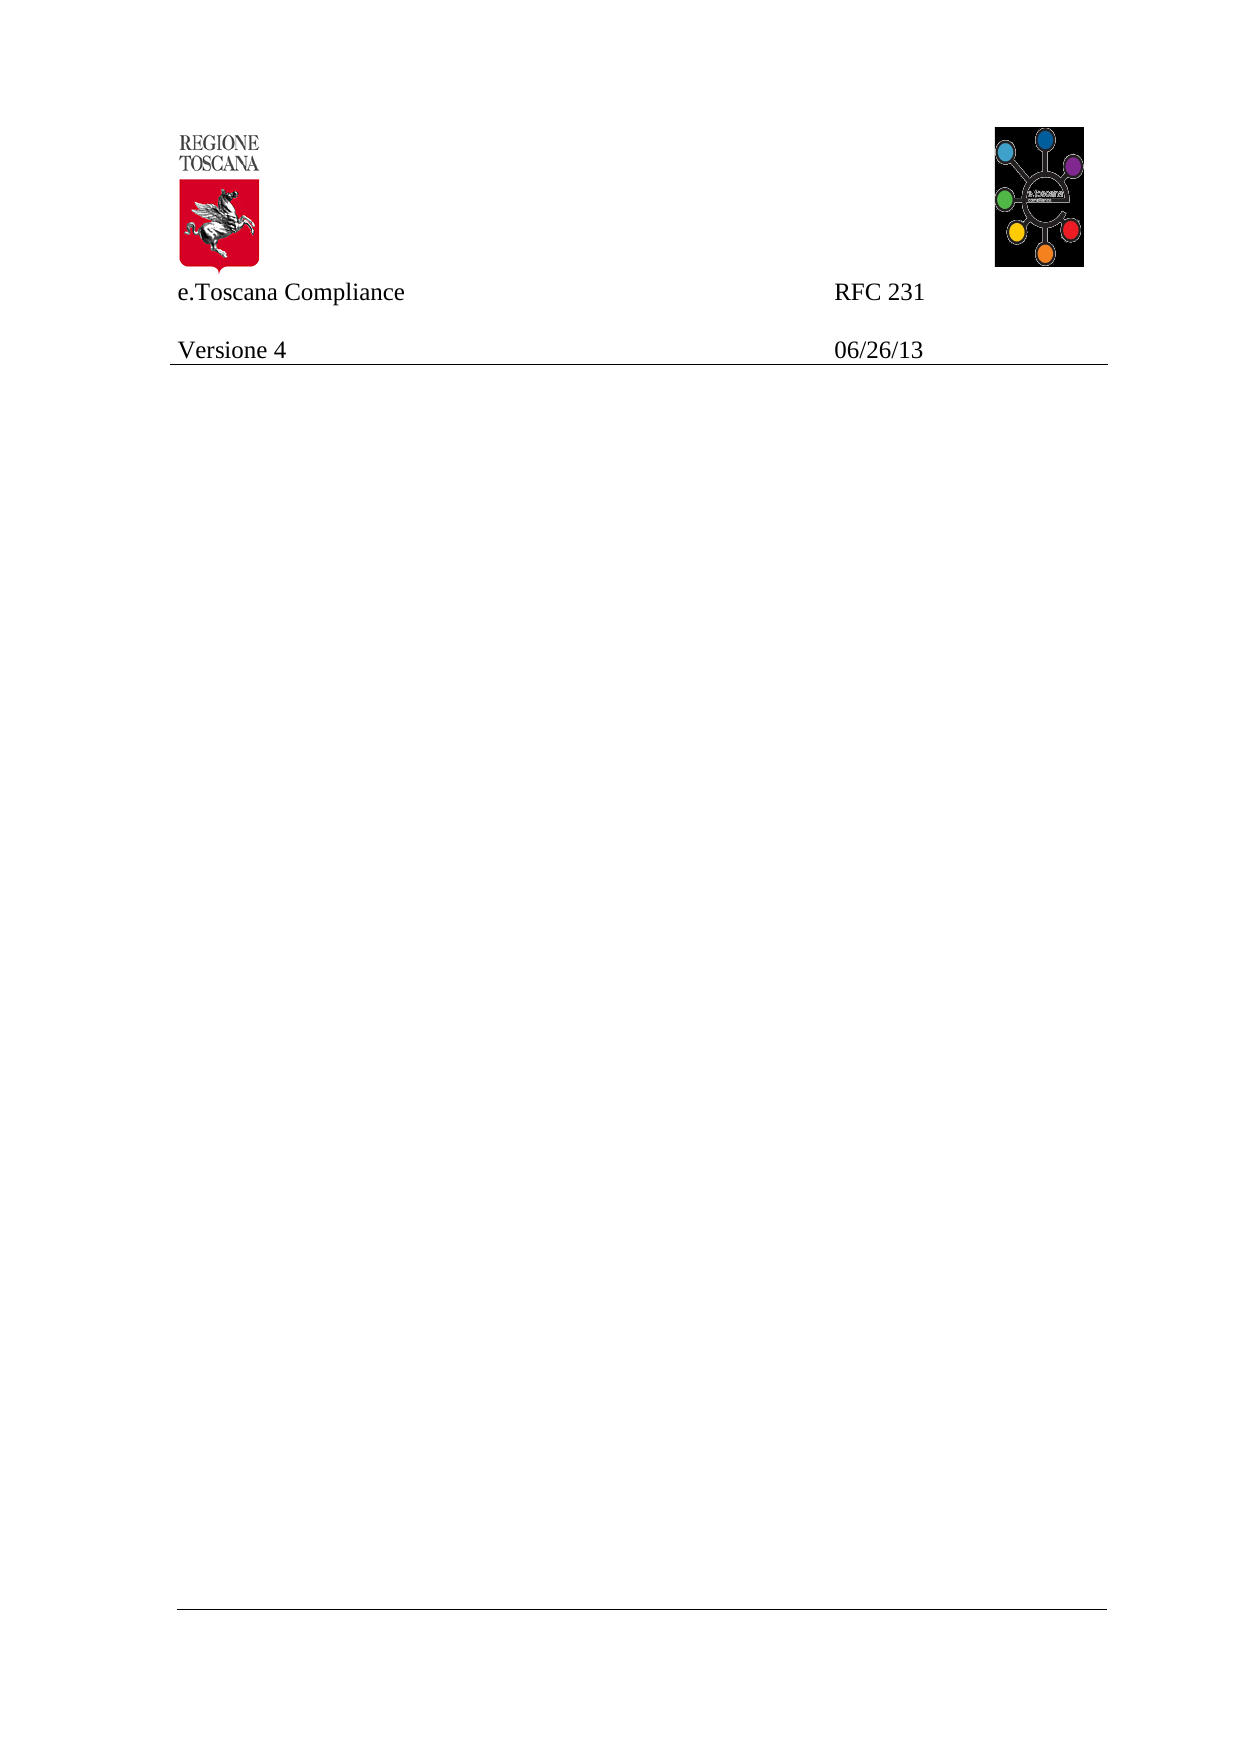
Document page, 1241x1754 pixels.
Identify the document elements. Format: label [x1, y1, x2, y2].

picture [178, 133, 260, 277]
